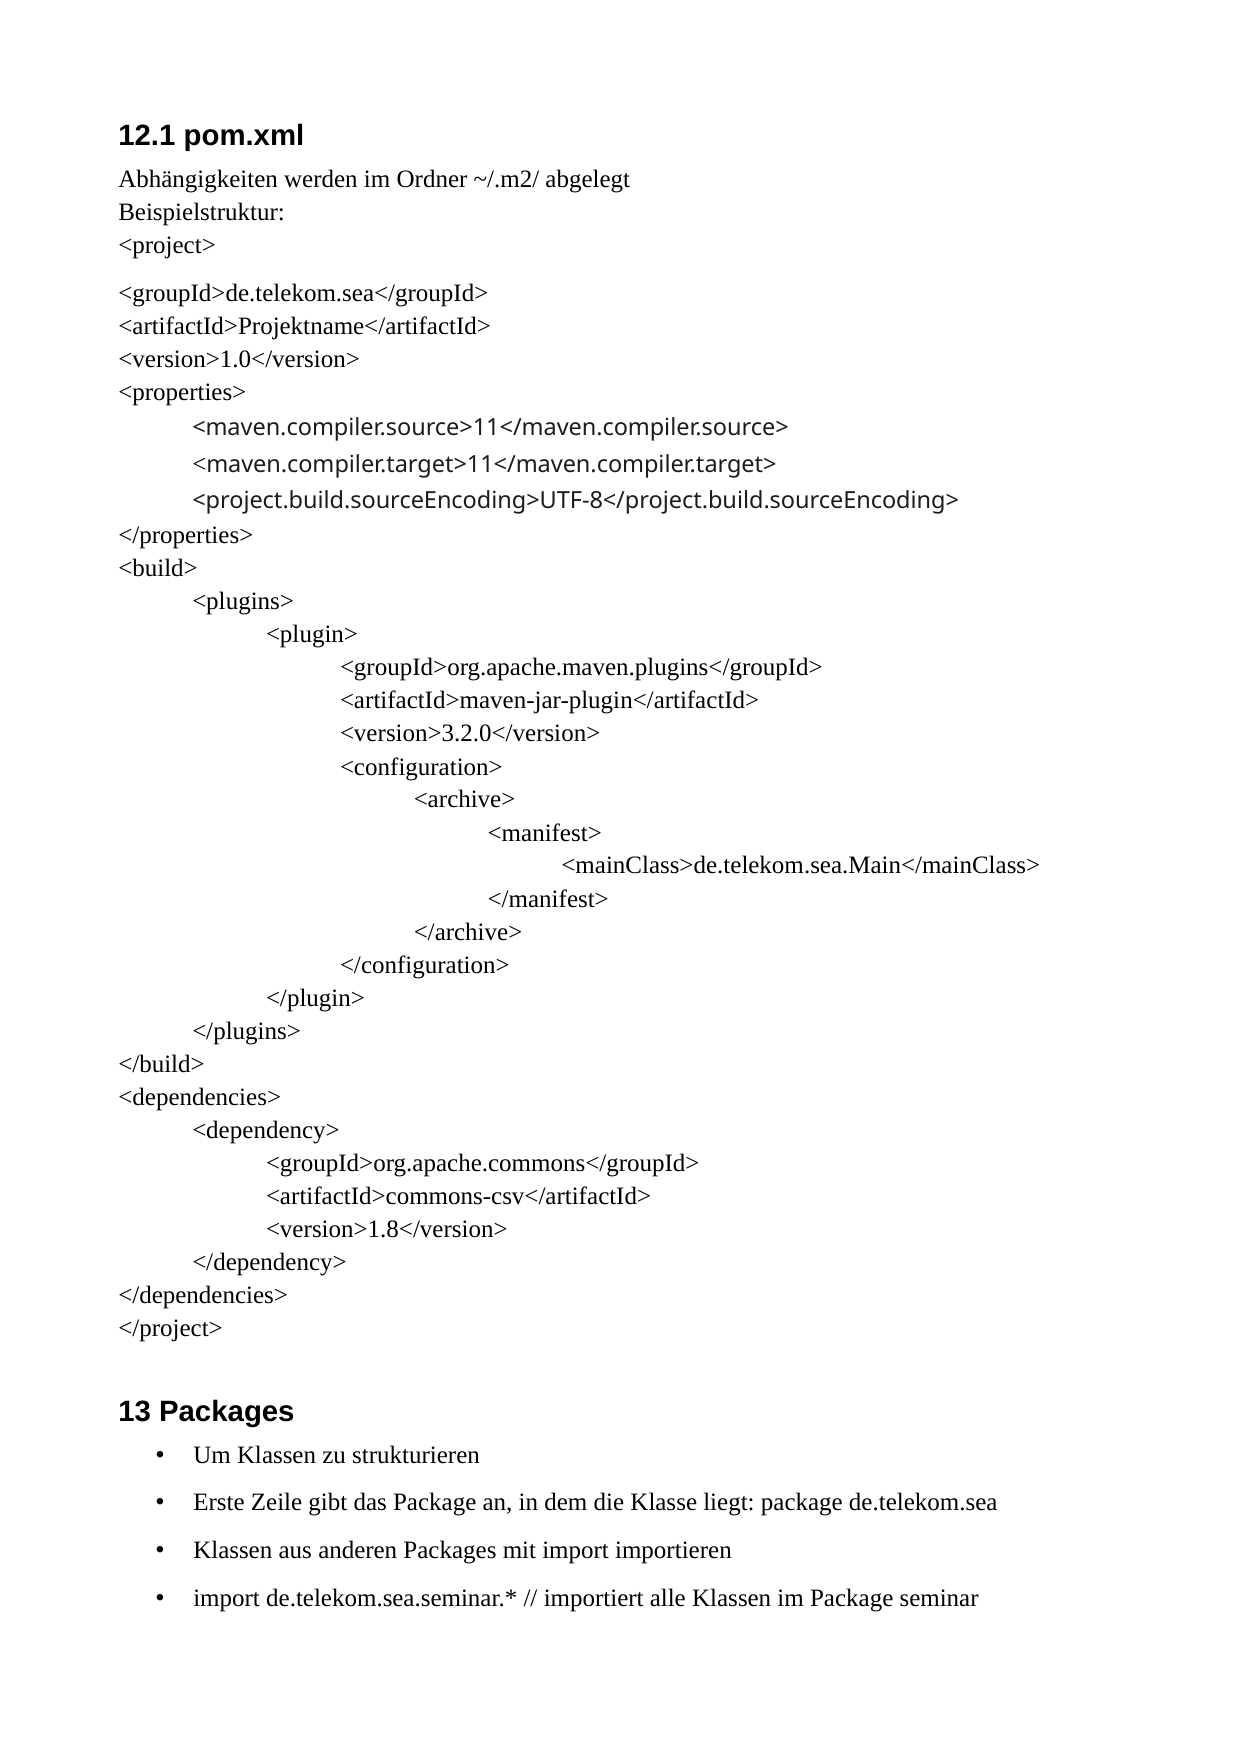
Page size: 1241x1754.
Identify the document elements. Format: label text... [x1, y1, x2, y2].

text <manifest> [118, 818, 1122, 846]
text </plugins> [118, 1016, 1122, 1044]
text <version>1.0</version> [118, 344, 1122, 373]
text <artifactId>Projektname</artifactId> [118, 311, 1122, 340]
list Klassen aus anderen Packages mit import importieren [156, 1535, 1122, 1564]
text </build> [118, 1049, 1122, 1077]
text <properties> [118, 377, 1122, 406]
text </manifest> [118, 884, 1122, 912]
text </project> [118, 1313, 1122, 1342]
text <build> [118, 553, 1122, 582]
text <dependency> [118, 1115, 1122, 1143]
text </archive> [118, 917, 1122, 945]
text <plugins> [118, 586, 1122, 615]
text Beispielstruktur: [118, 197, 1122, 226]
text </configuration> [118, 950, 1122, 978]
text </plugin> [118, 983, 1122, 1011]
text <archive> [118, 784, 1122, 813]
list import de.telekom.sea.seminar.* // importiert alle Klassen im Package seminar [156, 1583, 1122, 1611]
text <configuration> [118, 752, 1122, 780]
text <groupId>org.apache.maven.plugins</groupId> [118, 652, 1122, 681]
text <artifactId>maven-jar-plugin</artifactId> [118, 686, 1122, 714]
text <plugin> [118, 619, 1122, 648]
list Erste Zeile gibt das Package an, in dem die Klasse liegt: package de.telekom.sea [156, 1487, 1122, 1516]
text Abhängigkeiten werden im Ordner ~/.m2/ abgelegt [118, 164, 1122, 193]
text </dependencies> [118, 1280, 1122, 1309]
text <version>1.8</version> [118, 1214, 1122, 1243]
list Um Klassen zu strukturieren [156, 1440, 1122, 1468]
subtitle 13 Packages [118, 1393, 1122, 1427]
text </dependency> [118, 1247, 1122, 1276]
text <project> [118, 230, 1122, 259]
text <mainClass>de.telekom.sea.Main</mainClass> [118, 851, 1122, 879]
text <groupId>de.telekom.sea</groupId> [118, 278, 1122, 307]
text </properties> [118, 520, 1122, 549]
text <groupId>org.apache.commons</groupId> [118, 1148, 1122, 1177]
subtitle 12.1 pom.xml [118, 118, 1122, 152]
text <version>3.2.0</version> [118, 718, 1122, 747]
text <dependencies> [118, 1082, 1122, 1111]
text <maven.compiler.source>11</maven.compiler.source> <maven.compiler.target>11</maven.compiler.target> <project.build.sourceEncoding>UTF-8</project.build.sourceEncoding> [118, 410, 1122, 516]
text <artifactId>commons-csv</artifactId> [118, 1181, 1122, 1209]
